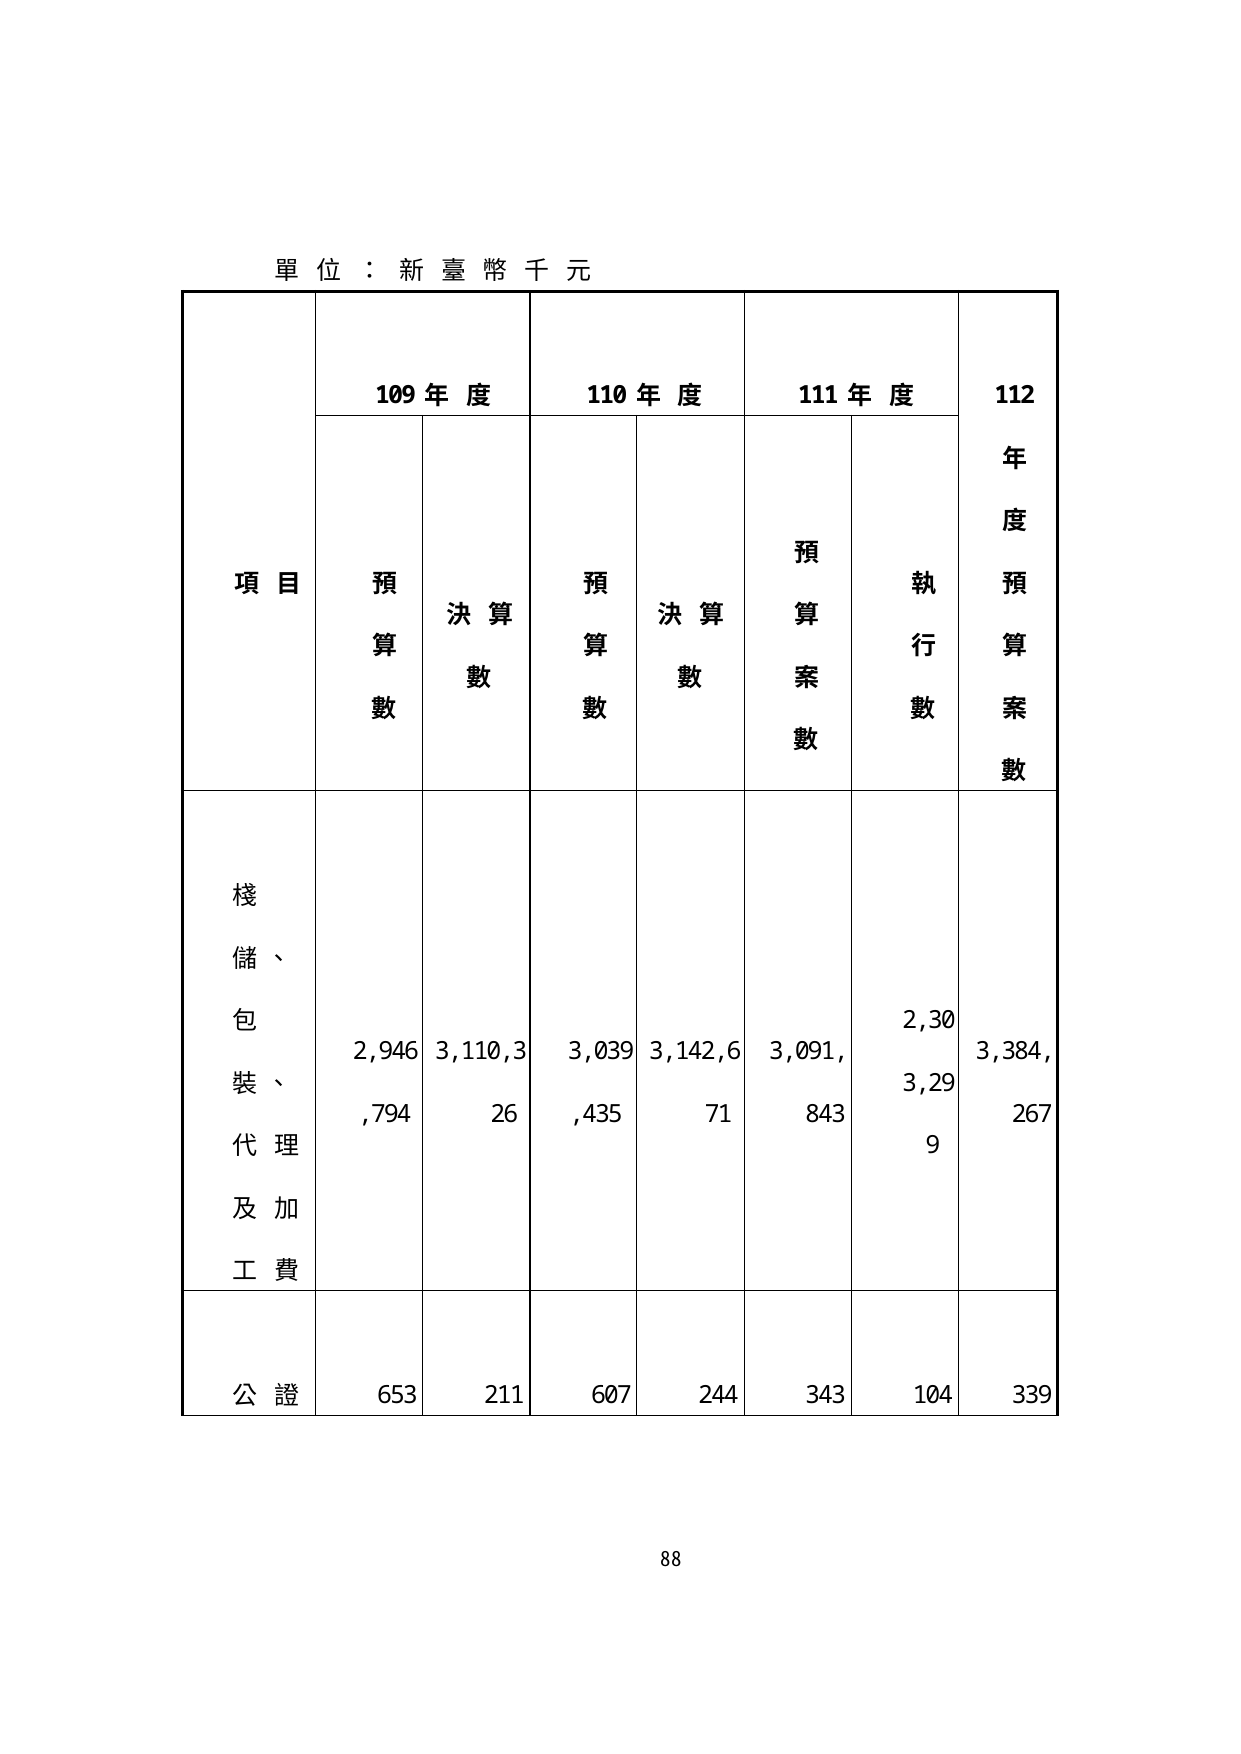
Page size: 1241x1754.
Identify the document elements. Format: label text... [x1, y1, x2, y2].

table_cell 3,110,326 [423, 791, 529, 1290]
table_header 110年度 [531, 293, 744, 415]
table_cell 2,946,794 [316, 791, 422, 1290]
table_header 111年度 [745, 293, 958, 415]
table_cell 3,384,267 [959, 791, 1056, 1290]
table_cell 公證 [184, 1291, 315, 1415]
table_cell 607 [531, 1291, 636, 1415]
table_cell 預算數 [316, 416, 422, 790]
table_cell 3,091,843 [745, 791, 851, 1290]
table_cell 執行數 [852, 416, 958, 790]
table_header 項目 [184, 293, 315, 790]
table_cell 3,142,671 [637, 791, 744, 1290]
table_cell 預算案數 [745, 416, 851, 790]
table_cell 決算數 [637, 416, 744, 790]
table_header 109年度 [316, 293, 529, 415]
table_cell 決算數 [423, 416, 529, 790]
table_cell 343 [745, 1291, 851, 1415]
text 單位：新臺幣千元 [183, 227, 1058, 290]
table_cell 2,303,299 [852, 791, 958, 1290]
table_cell 653 [316, 1291, 422, 1415]
table_cell 棧儲、包裝、代理及加工費 [184, 791, 315, 1290]
table_cell 104 [852, 1291, 958, 1415]
table_cell 預算數 [531, 416, 636, 790]
table_cell 244 [637, 1291, 744, 1415]
table_cell 339 [959, 1291, 1056, 1415]
table_header 112年度預算案數 [959, 293, 1056, 790]
table_cell 211 [423, 1291, 529, 1415]
table_cell 3,039,435 [531, 791, 636, 1290]
